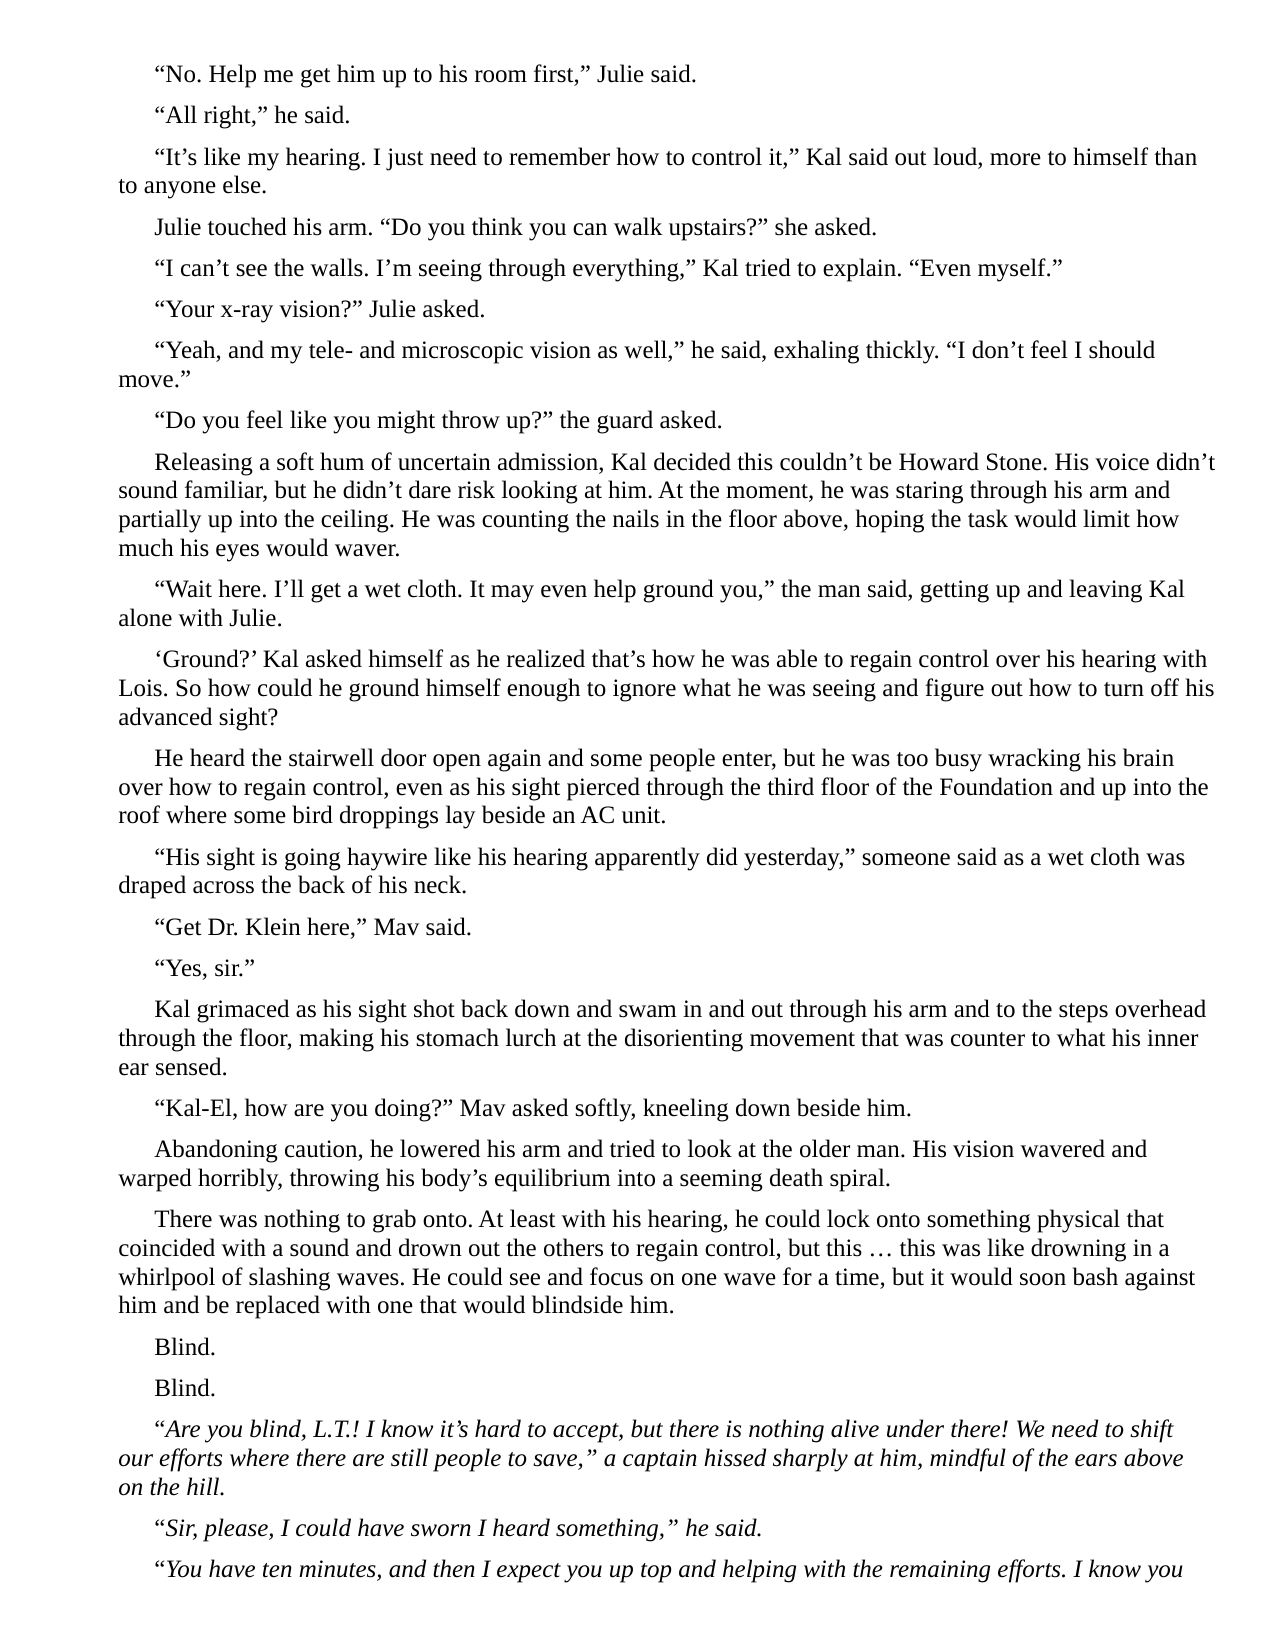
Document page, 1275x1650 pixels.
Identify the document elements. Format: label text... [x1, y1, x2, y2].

text “His sight is going haywire like his hearing apparently did yesterday,” someone said as a wet cloth was draped across the back of his neck. [118, 842, 1216, 899]
text “Are you blind, L.T.! I know it’s hard to accept, but there is nothing alive under there! We need to shift our efforts where there are still people to save,” a captain hissed sharply at him, mindful of the ears above on the hill. [118, 1414, 1216, 1500]
text “Kal-El, how are you doing?” Mav asked softly, kneeling down beside him. [118, 1093, 1216, 1122]
text “Get Dr. Klein here,” Mav said. [118, 912, 1216, 940]
text Abandoning caution, he lowered his arm and tried to look at the older man. His vision wavered and warped horribly, throwing his body’s equilibrium into a seeming death spiral. [118, 1134, 1216, 1192]
text “Yes, sir.” [118, 953, 1216, 982]
text “No. Help me get him up to his room first,” Julie said. [118, 59, 1216, 88]
text Blind. [118, 1332, 1216, 1360]
text “Do you feel like you might throw up?” the guard asked. [118, 405, 1216, 434]
text Kal grimaced as his sight shot back down and swam in and out through his arm and to the steps overhead through the floor, making his stomach lurch at the disorienting movement that was counter to what his inner ear sensed. [118, 994, 1216, 1080]
text Releasing a soft hum of uncertain admission, Kal decided this couldn’t be Howard Stone. His voice didn’t sound familiar, but he didn’t dare risk looking at him. At the moment, he was staring through his arm and partially up into the ceiling. He was counting the nails in the floor above, hoping the task would limit how much his eyes would waver. [118, 447, 1216, 562]
text “I can’t see the walls. I’m seeing through everything,” Kal tried to explain. “Even myself.” [118, 253, 1216, 282]
text There was nothing to grab onto. At least with his hearing, he could lock onto something physical that coincided with a sound and drown out the others to regain control, but this … this was like drowning in a whirlpool of slashing waves. He could see and focus on one wave for a time, but it would soon bash against him and be replaced with one that would blindside him. [118, 1204, 1216, 1319]
text “You have ten minutes, and then I expect you up top and helping with the remaining efforts. I know you [118, 1554, 1216, 1583]
text “Sir, please, I could have sworn I heard something,” he said. [118, 1513, 1216, 1542]
text “All right,” he said. [118, 100, 1216, 129]
text Julie touched his arm. “Do you think you can walk upstairs?” she asked. [118, 212, 1216, 240]
text Blind. [118, 1373, 1216, 1402]
text “It’s like my hearing. I just need to remember how to control it,” Kal said out loud, more to himself than to anyone else. [118, 142, 1216, 199]
text ‘Ground?’ Kal asked himself as he realized that’s how he was able to regain control over his hearing with Lois. So how could he ground himself enough to ignore what he was seeing and figure out how to turn off his advanced sight? [118, 644, 1216, 730]
text He heard the stairwell door open again and some people enter, but he was too busy wracking his brain over how to regain control, even as his sight pierced through the third floor of the Foundation and up into the roof where some bird droppings lay beside an AC unit. [118, 743, 1216, 829]
text “Your x-ray vision?” Julie asked. [118, 294, 1216, 323]
text “Yeah, and my tele- and microscopic vision as well,” he said, exhaling thickly. “I don’t feel I should move.” [118, 335, 1216, 393]
text “Wait here. I’ll get a wet cloth. It may even help ground you,” the man said, getting up and leaving Kal alone with Julie. [118, 574, 1216, 632]
